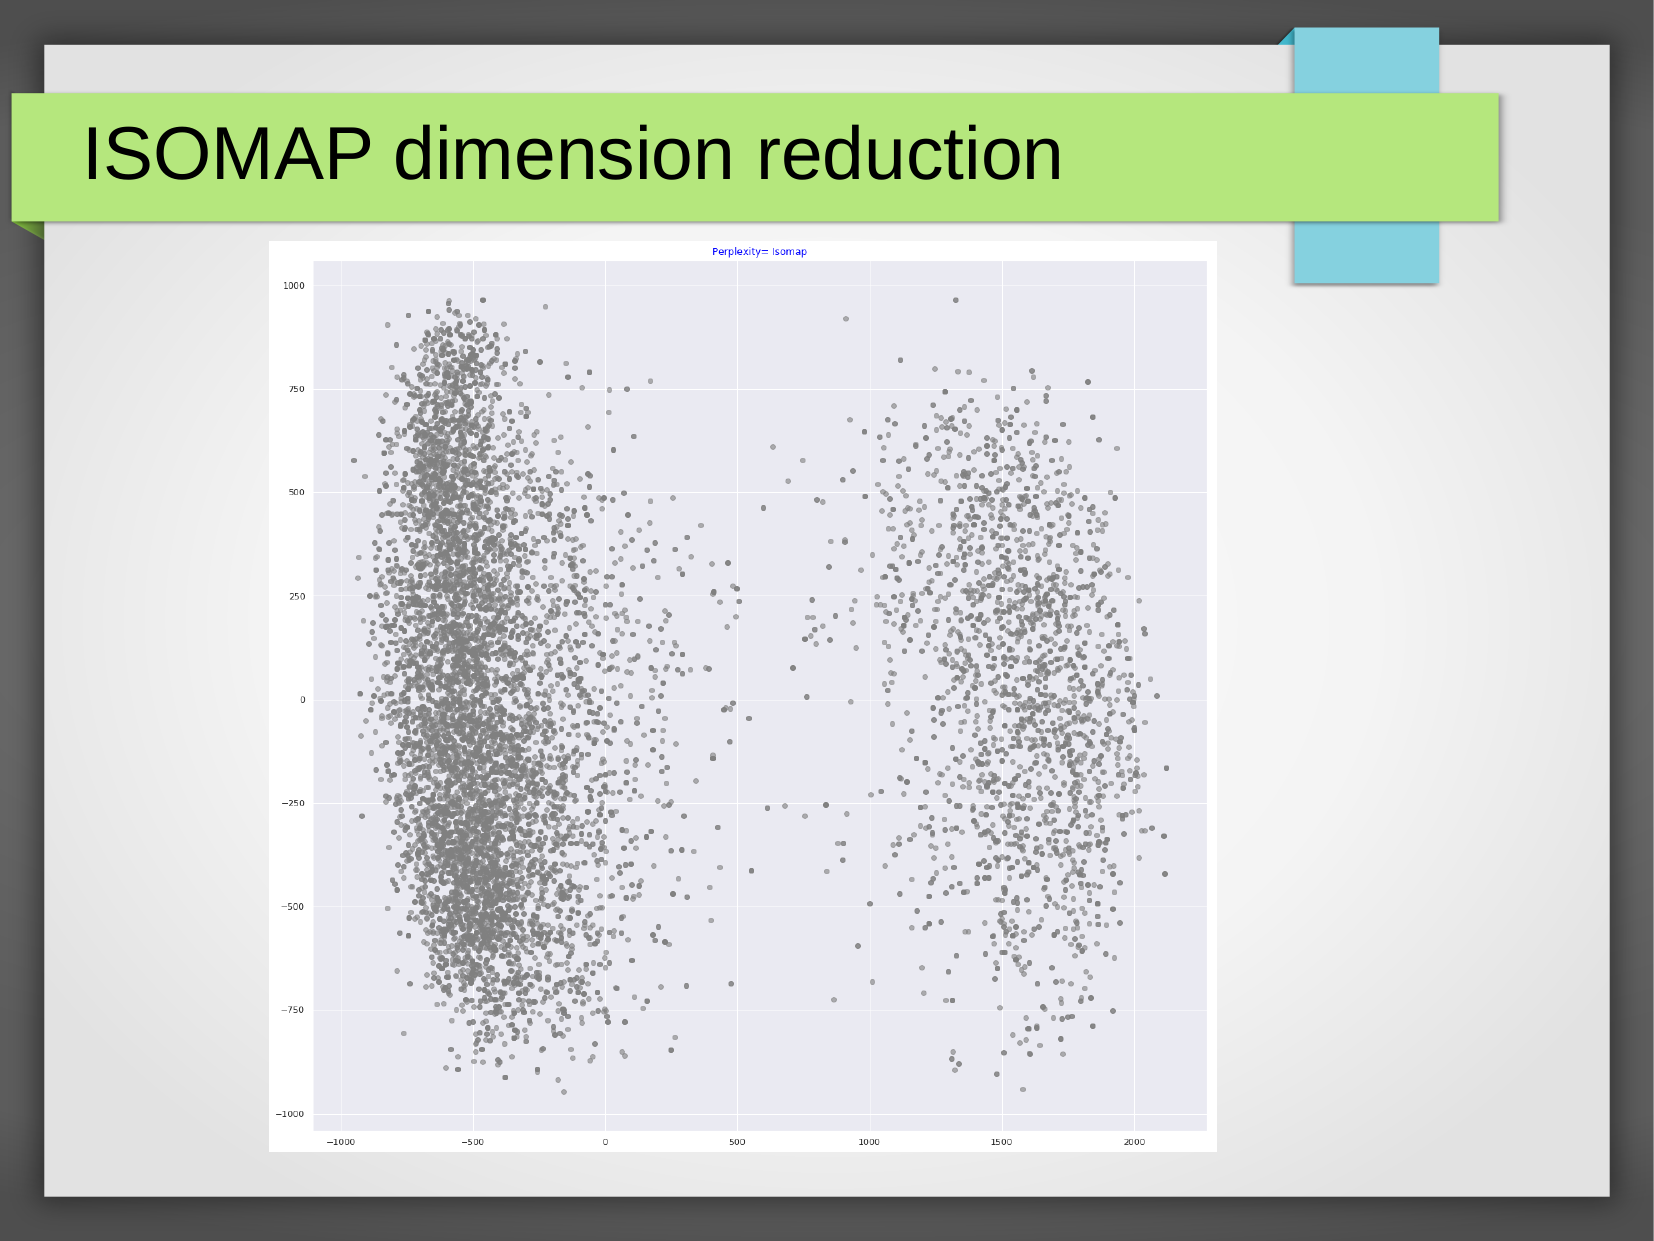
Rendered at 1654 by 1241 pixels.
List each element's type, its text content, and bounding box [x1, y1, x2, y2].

title ISOMAP dimension reduction [82, 94, 1264, 213]
picture [0, 0, 1654, 1241]
